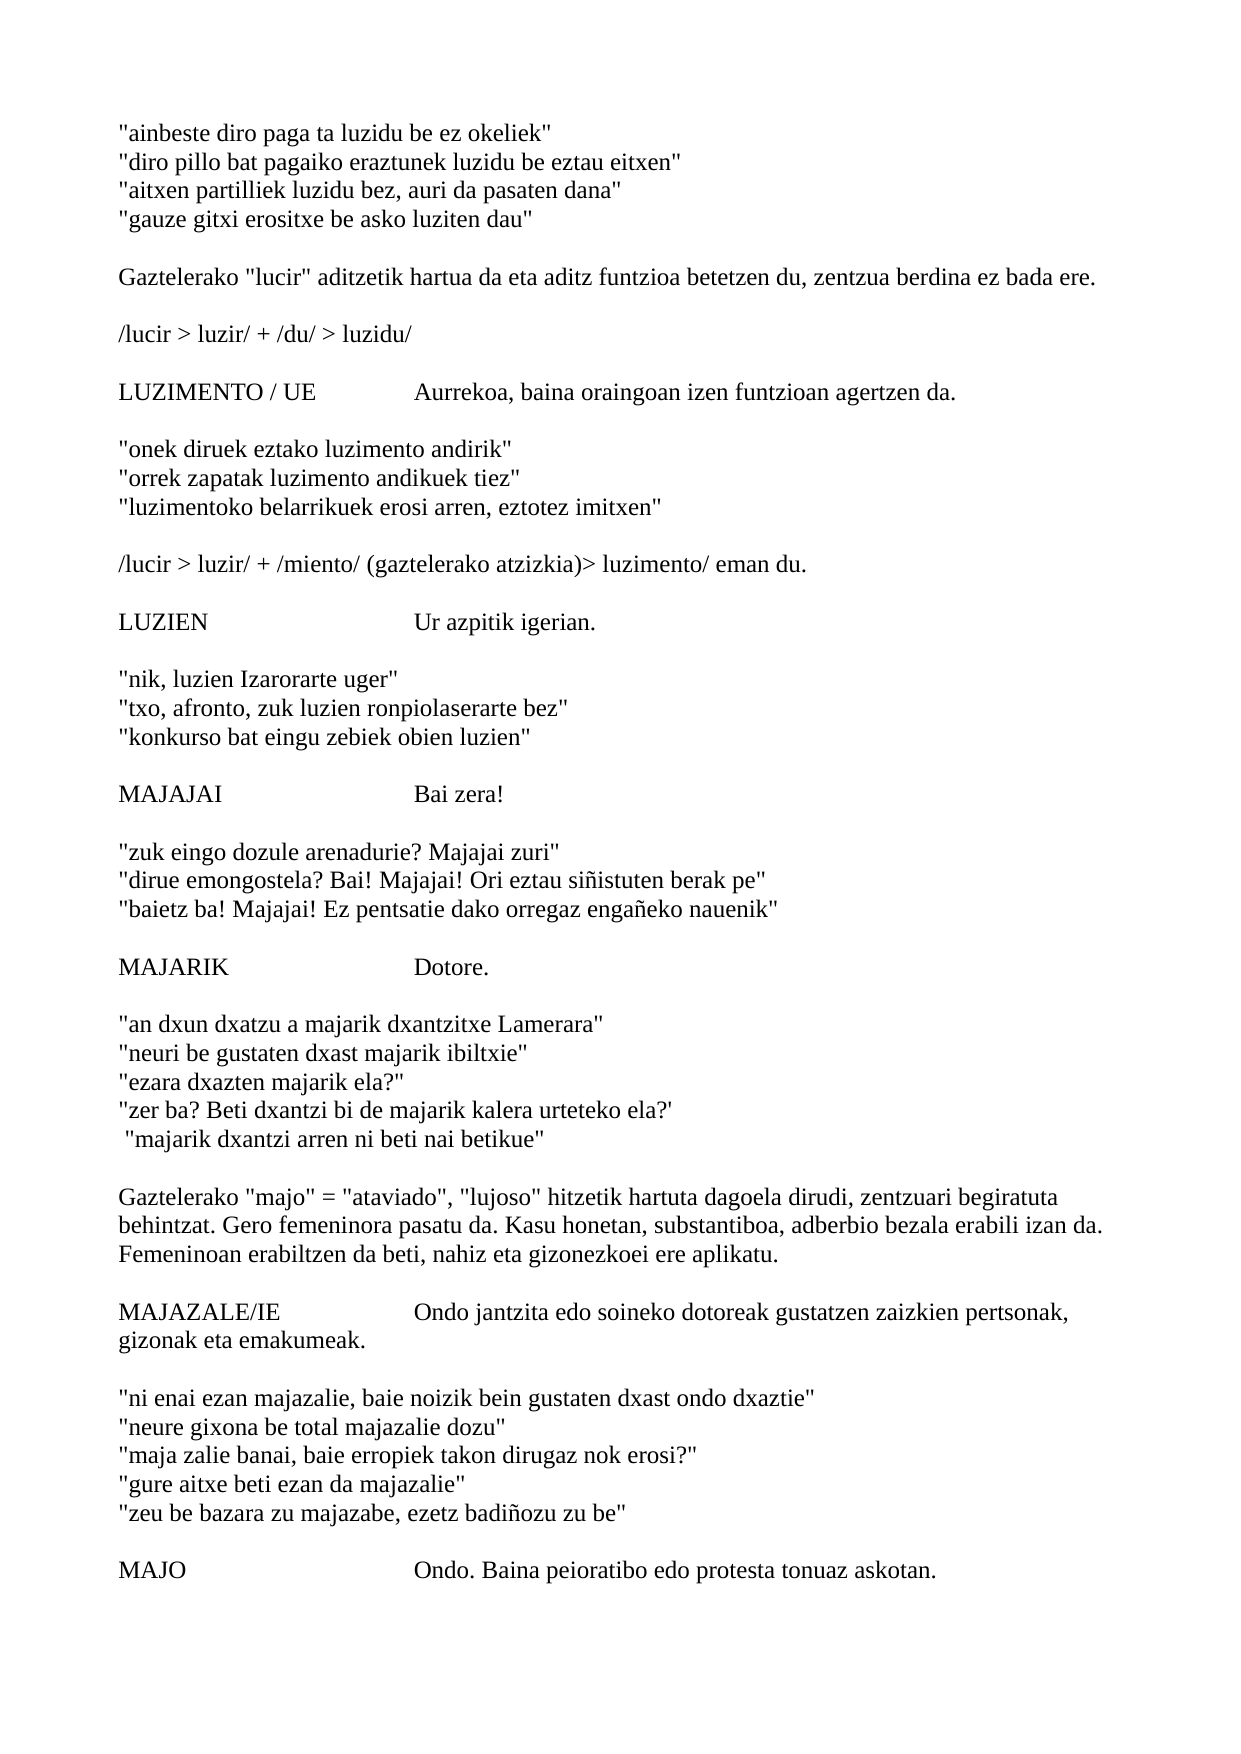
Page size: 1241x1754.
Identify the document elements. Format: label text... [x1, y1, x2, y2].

text /lucir > luzir/ + /du/ > luzidu/ [118, 319, 1122, 348]
text "gauze gitxi erositxe be asko luziten dau" [118, 204, 1122, 233]
text "orrek zapatak luzimento andikuek tiez" [118, 463, 1122, 492]
text "majarik dxantzi arren ni beti nai betikue" [118, 1124, 1122, 1153]
text "aitxen partilliek luzidu bez, auri da pasaten dana" [118, 176, 1122, 204]
text "gure aitxe beti ezan da majazalie" [118, 1469, 1122, 1498]
text Gaztelerako "majo" = "ataviado", "lujoso" hitzetik hartuta dagoela dirudi, zentzuari begiratuta behintzat. Gero femeninora pasatu da. Kasu honetan, substantiboa, adberbio bezala erabili izan da. Femeninoan erabiltzen da beti, nahiz eta gizonezkoei ere aplikatu. [118, 1182, 1122, 1268]
text MAJAZALE/IE Ondo jantzita edo soineko dotoreak gustatzen zaizkien pertsonak, gizonak eta emakumeak. [118, 1297, 1122, 1354]
text /lucir > luzir/ + /miento/ (gaztelerako atzizkia)> luzimento/ eman du. [118, 549, 1122, 578]
text "neuri be gustaten dxast majarik ibiltxie" [118, 1038, 1122, 1067]
text "zuk eingo dozule arenadurie? Majajai zuri" [118, 837, 1122, 866]
text "an dxun dxatzu a majarik dxantzitxe Lamerara" [118, 1009, 1122, 1038]
text "neure gixona be total majazalie dozu" [118, 1412, 1122, 1441]
text "onek diruek eztako luzimento andirik" [118, 434, 1122, 463]
text "ezara dxazten majarik ela?" [118, 1067, 1122, 1096]
text "luzimentoko belarrikuek erosi arren, eztotez imitxen" [118, 492, 1122, 521]
text "konkurso bat eingu zebiek obien luzien" [118, 722, 1122, 751]
text "maja zalie banai, baie erropiek takon dirugaz nok erosi?" [118, 1441, 1122, 1469]
text MAJO Ondo. Baina peioratibo edo protesta tonuaz askotan. [118, 1556, 1122, 1584]
text "zer ba? Beti dxantzi bi de majarik kalera urteteko ela?' [118, 1096, 1122, 1124]
text "ainbeste diro paga ta luzidu be ez okeliek" [118, 118, 1122, 147]
text "ni enai ezan majazalie, baie noizik bein gustaten dxast ondo dxaztie" [118, 1383, 1122, 1412]
text LUZIMENTO / UE Aurrekoa, baina oraingoan izen funtzioan agertzen da. [118, 377, 1122, 406]
text "diro pillo bat pagaiko eraztunek luzidu be eztau eitxen" [118, 147, 1122, 176]
text "zeu be bazara zu majazabe, ezetz badiñozu zu be" [118, 1498, 1122, 1527]
text "txo, afronto, zuk luzien ronpiolaserarte bez" [118, 693, 1122, 722]
text "baietz ba! Majajai! Ez pentsatie dako orregaz engañeko nauenik" [118, 894, 1122, 923]
text MAJAJAI Bai zera! [118, 779, 1122, 808]
text "dirue emongostela? Bai! Majajai! Ori eztau siñistuten berak pe" [118, 866, 1122, 894]
text Gaztelerako "lucir" aditzetik hartua da eta aditz funtzioa betetzen du, zentzua berdina ez bada ere. [118, 262, 1122, 291]
text MAJARIK Dotore. [118, 952, 1122, 981]
text LUZIEN Ur azpitik igerian. [118, 607, 1122, 636]
text "nik, luzien Izarorarte uger" [118, 664, 1122, 693]
